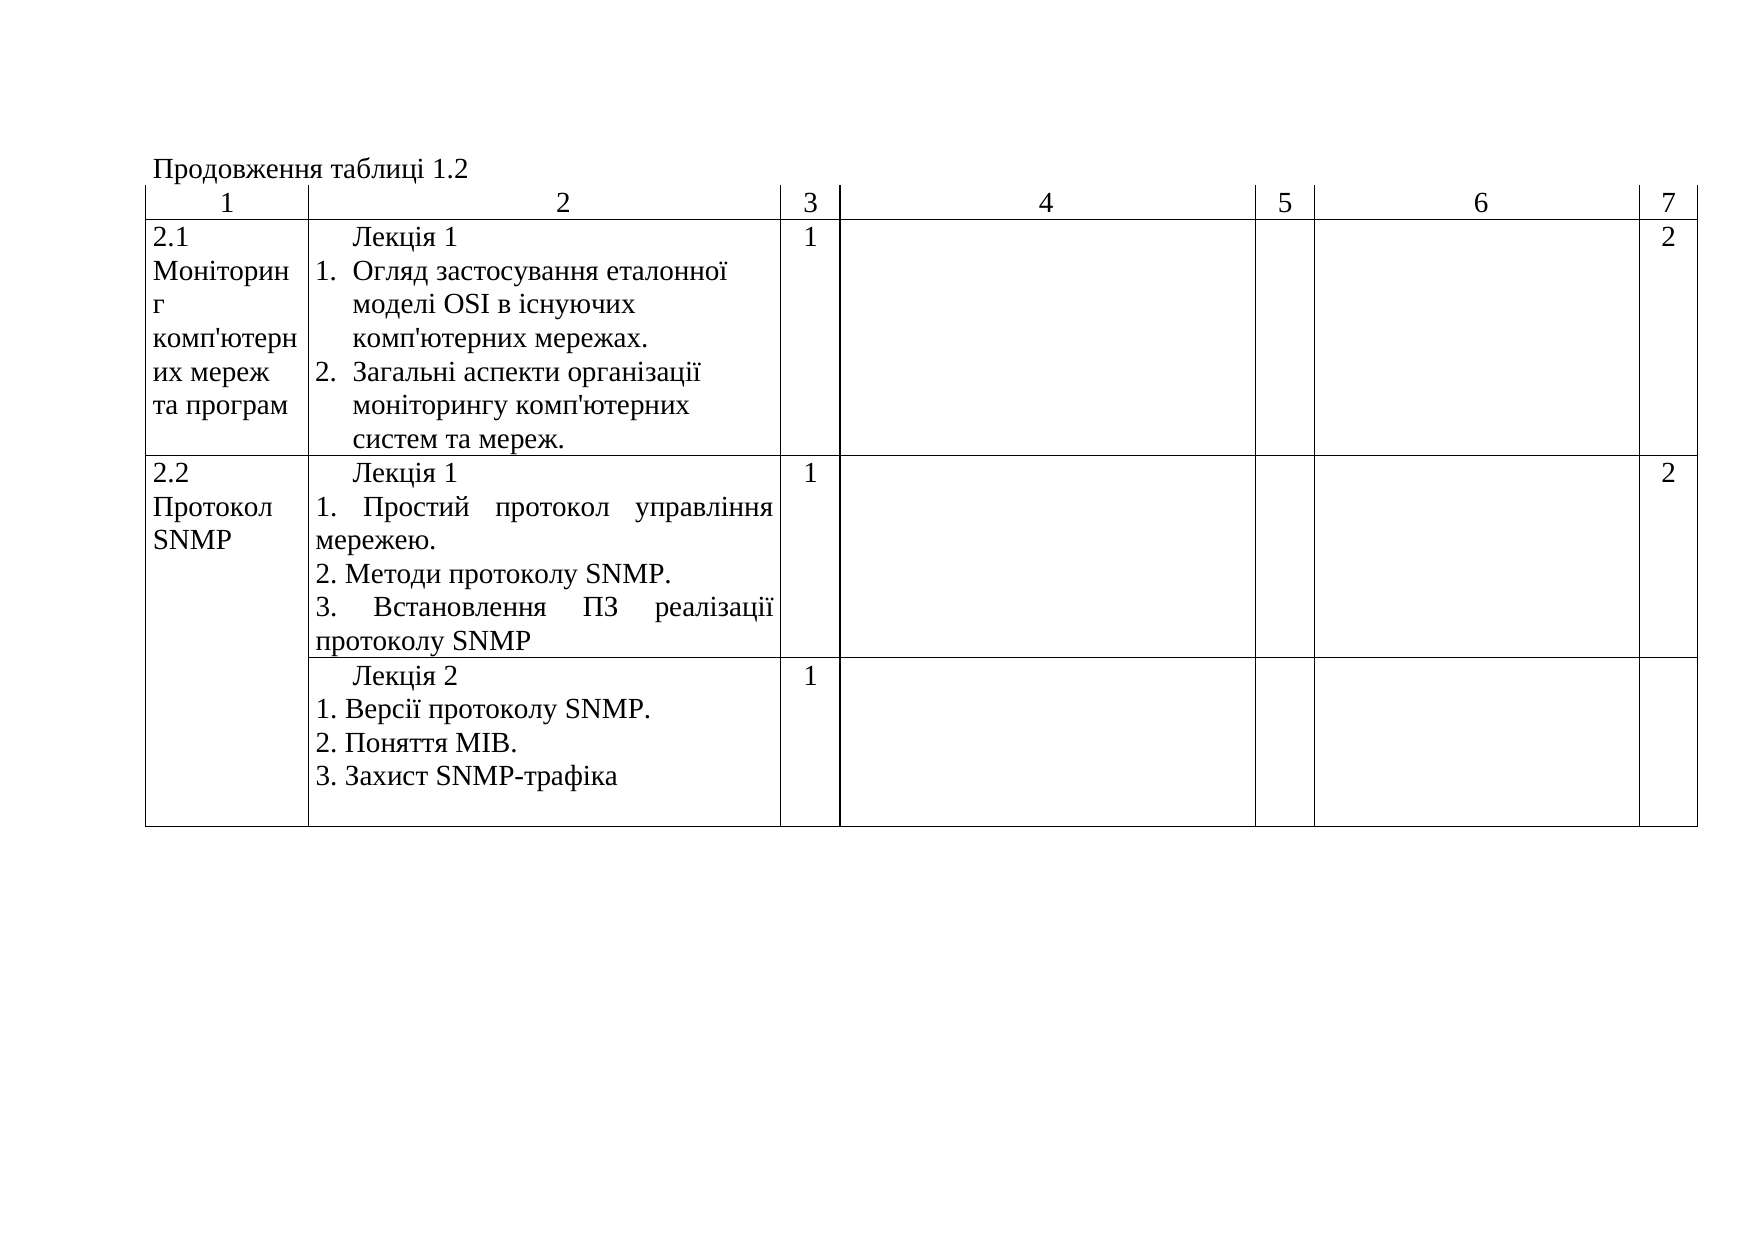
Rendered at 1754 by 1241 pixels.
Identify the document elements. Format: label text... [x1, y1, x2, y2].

table_cell 2 [309, 185, 780, 219]
table_cell [1256, 658, 1314, 826]
table_cell 5 [1256, 185, 1314, 219]
table_cell 1 [781, 456, 839, 657]
table_cell [1315, 658, 1639, 826]
table_cell [841, 658, 1255, 826]
table_cell 1 [781, 220, 839, 454]
table_cell Лекція 2 1. Версії протоколу SNMP. 2. Поняття MIB. 3. Захист SNMP-трафіка [309, 658, 780, 826]
table_cell [1640, 658, 1697, 826]
table_cell [1256, 456, 1314, 657]
table_cell 2.2 Протокол SNMP [146, 456, 308, 826]
table_cell Лекція 1 Огляд застосування еталонної моделі OSI в існуючих комп'ютерних мережах. Загальні аспекти організації моніторингу комп'ютерних систем та мереж. [309, 220, 780, 454]
table_cell 4 [841, 185, 1255, 219]
table_cell 1 [781, 658, 839, 826]
table_cell 6 [1315, 185, 1639, 219]
table_cell [1315, 456, 1639, 657]
table_cell 2.1 Моніторинг комп'ютерних мереж та програм [146, 220, 308, 454]
table_header Продовження таблиці 1.2 [145, 152, 1697, 185]
table_cell 3 [781, 185, 839, 219]
table_cell [841, 220, 1255, 454]
table_cell [841, 456, 1255, 657]
table_cell Лекція 1 1. Простий протокол управління мережею. 2. Методи протоколу SNMP. 3. Встановлення ПЗ реалізації протоколу SNMP [309, 456, 780, 657]
table_cell [1315, 220, 1639, 454]
table_cell [1256, 220, 1314, 454]
table_cell 7 [1640, 185, 1697, 219]
table_cell 2 [1640, 456, 1697, 657]
table_cell 1 [146, 185, 308, 219]
table_cell 2 [1640, 220, 1697, 454]
